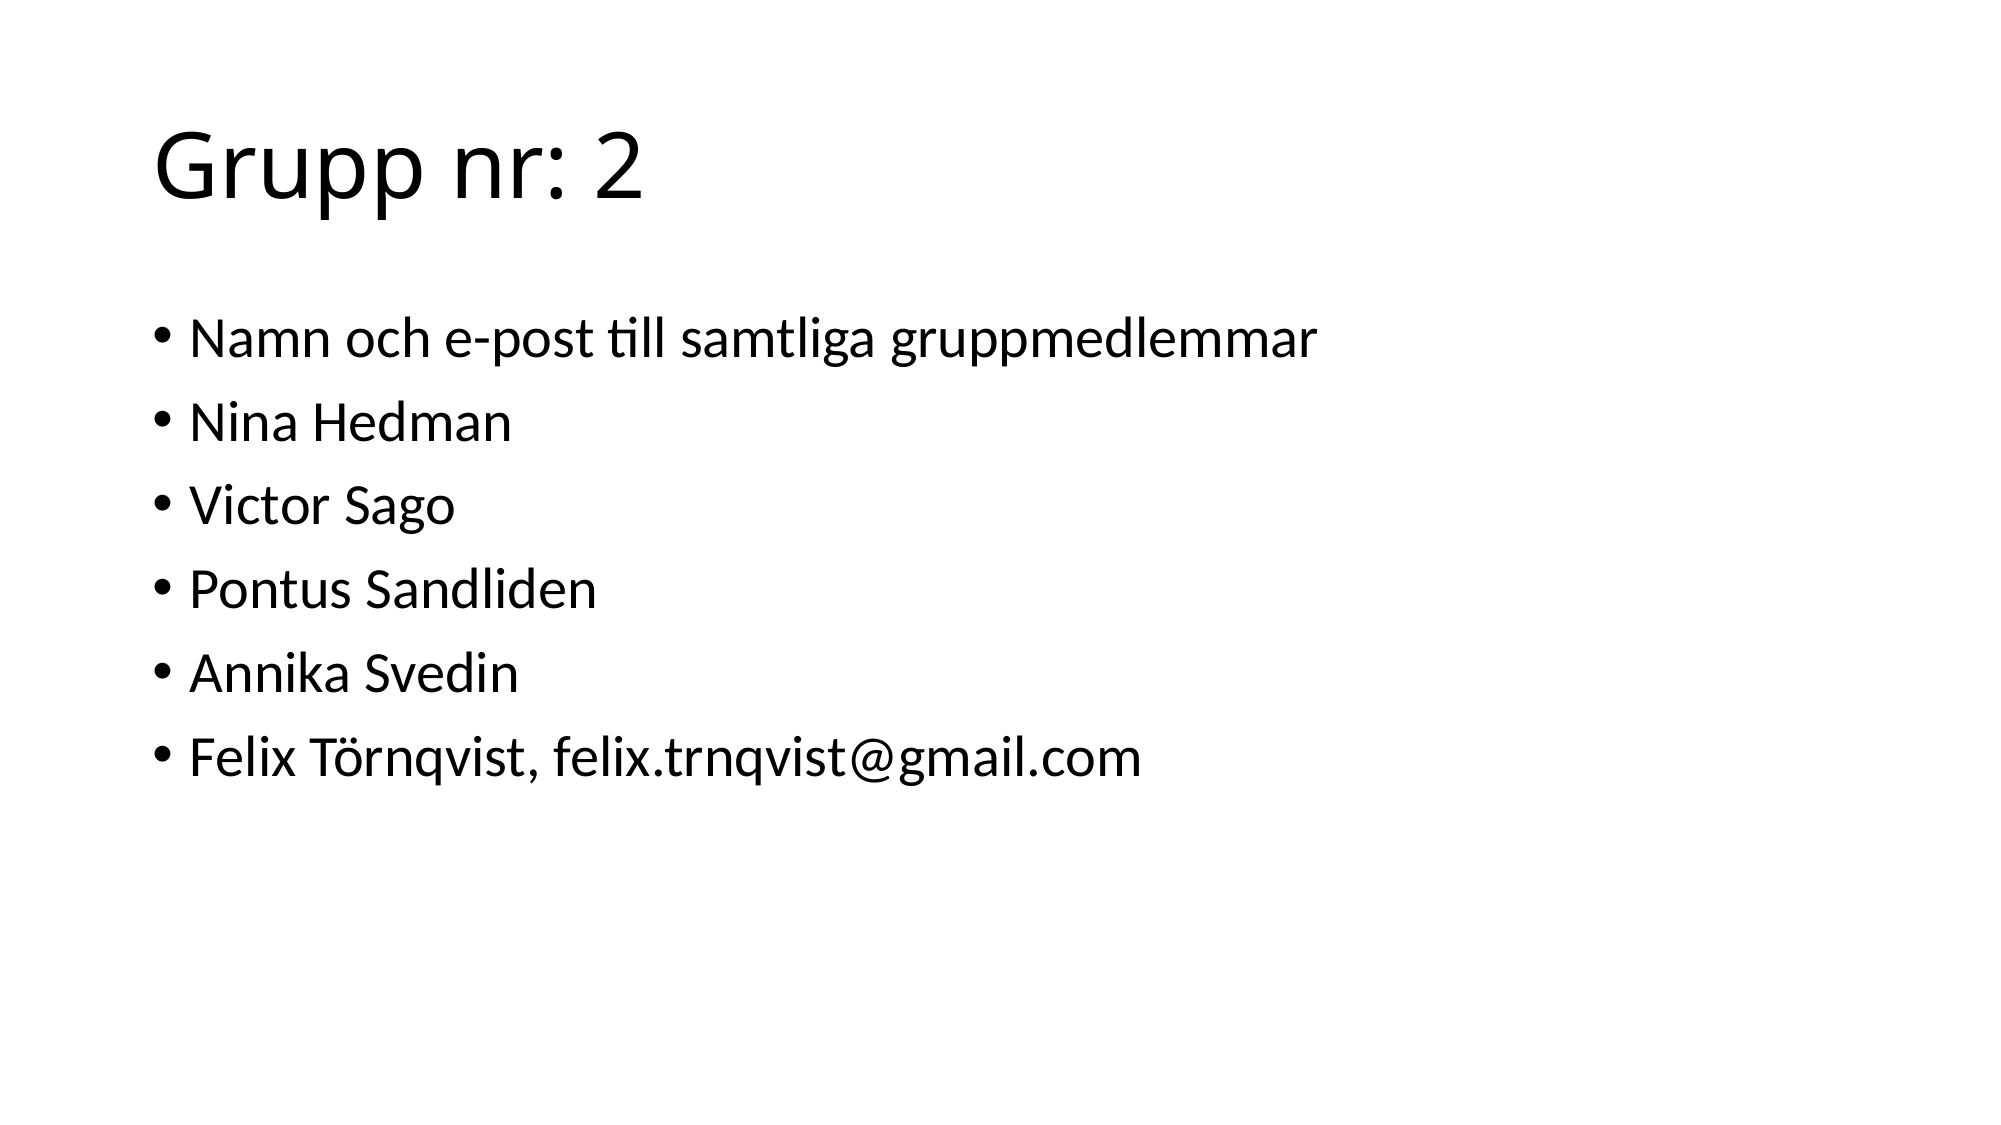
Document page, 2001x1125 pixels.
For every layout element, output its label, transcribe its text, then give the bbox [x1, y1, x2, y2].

list Namn och e-post till samtliga gruppmedlemmar Nina Hedman Victor Sago Pontus Sandliden Annika Svedin Felix Törnqvist, felix.trnqvist@gmail.com [137, 299, 1863, 1014]
title Grupp nr: 2 [137, 59, 1863, 278]
